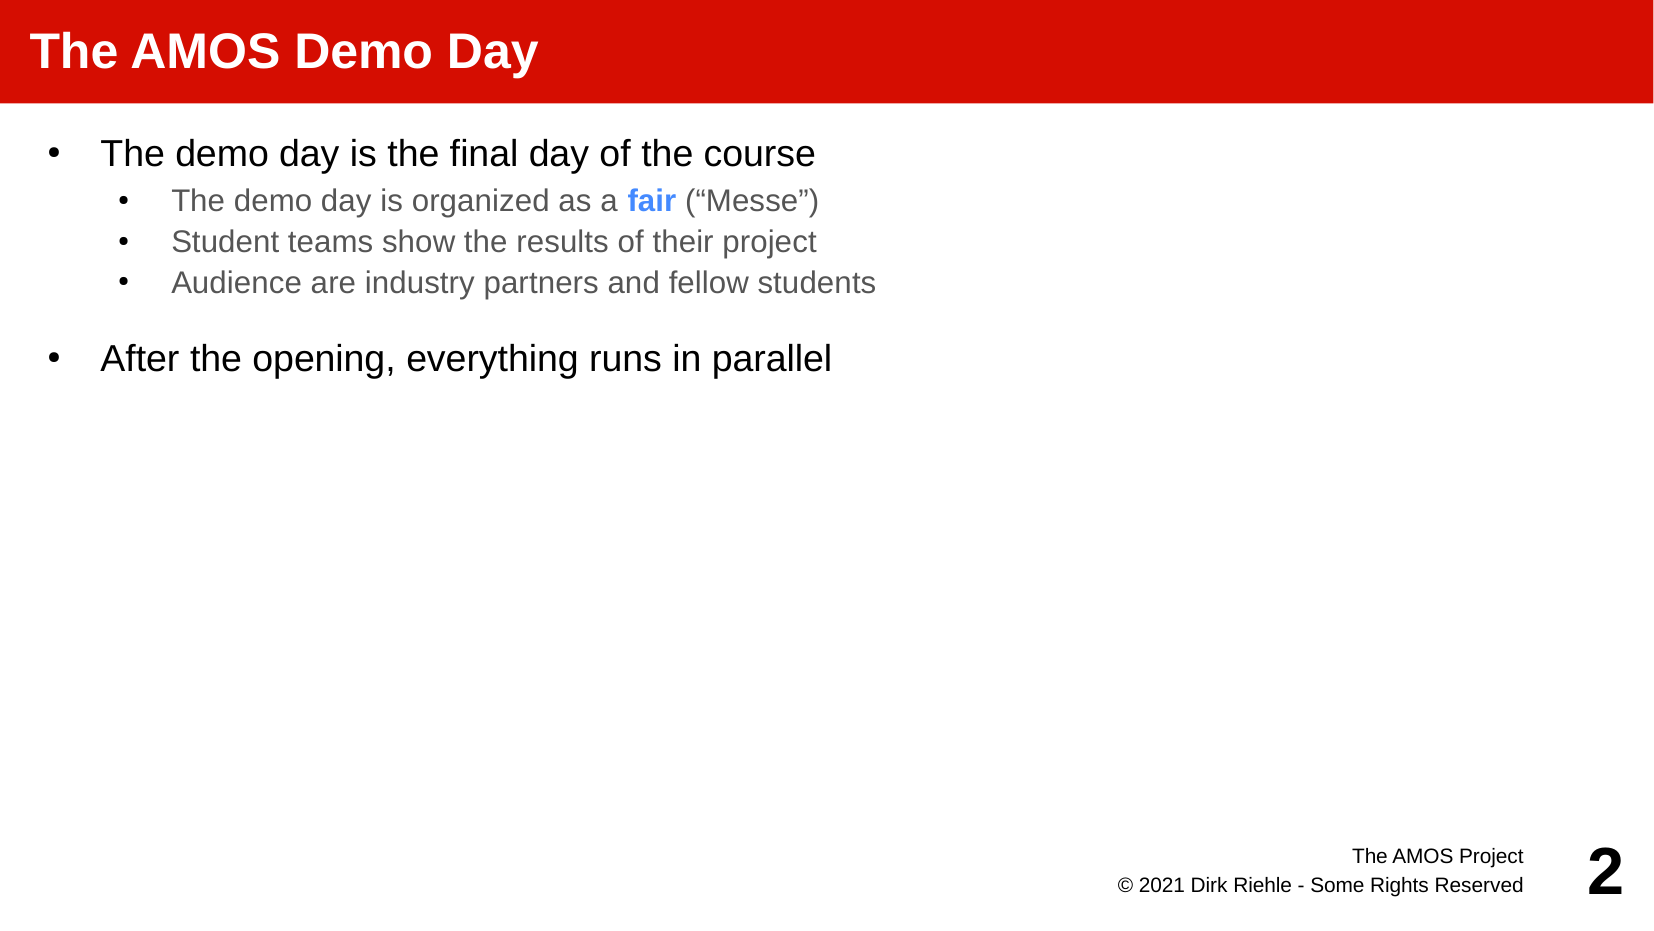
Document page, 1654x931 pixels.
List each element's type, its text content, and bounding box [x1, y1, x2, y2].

list The demo day is the final day of the course The demo day is organized as a fair (“Messe”) Student teams show the results of their project Audience are industry partners and fellow students After the opening, everything runs in parallel [29, 132, 1625, 813]
title The AMOS Demo Day [0, 0, 1654, 104]
